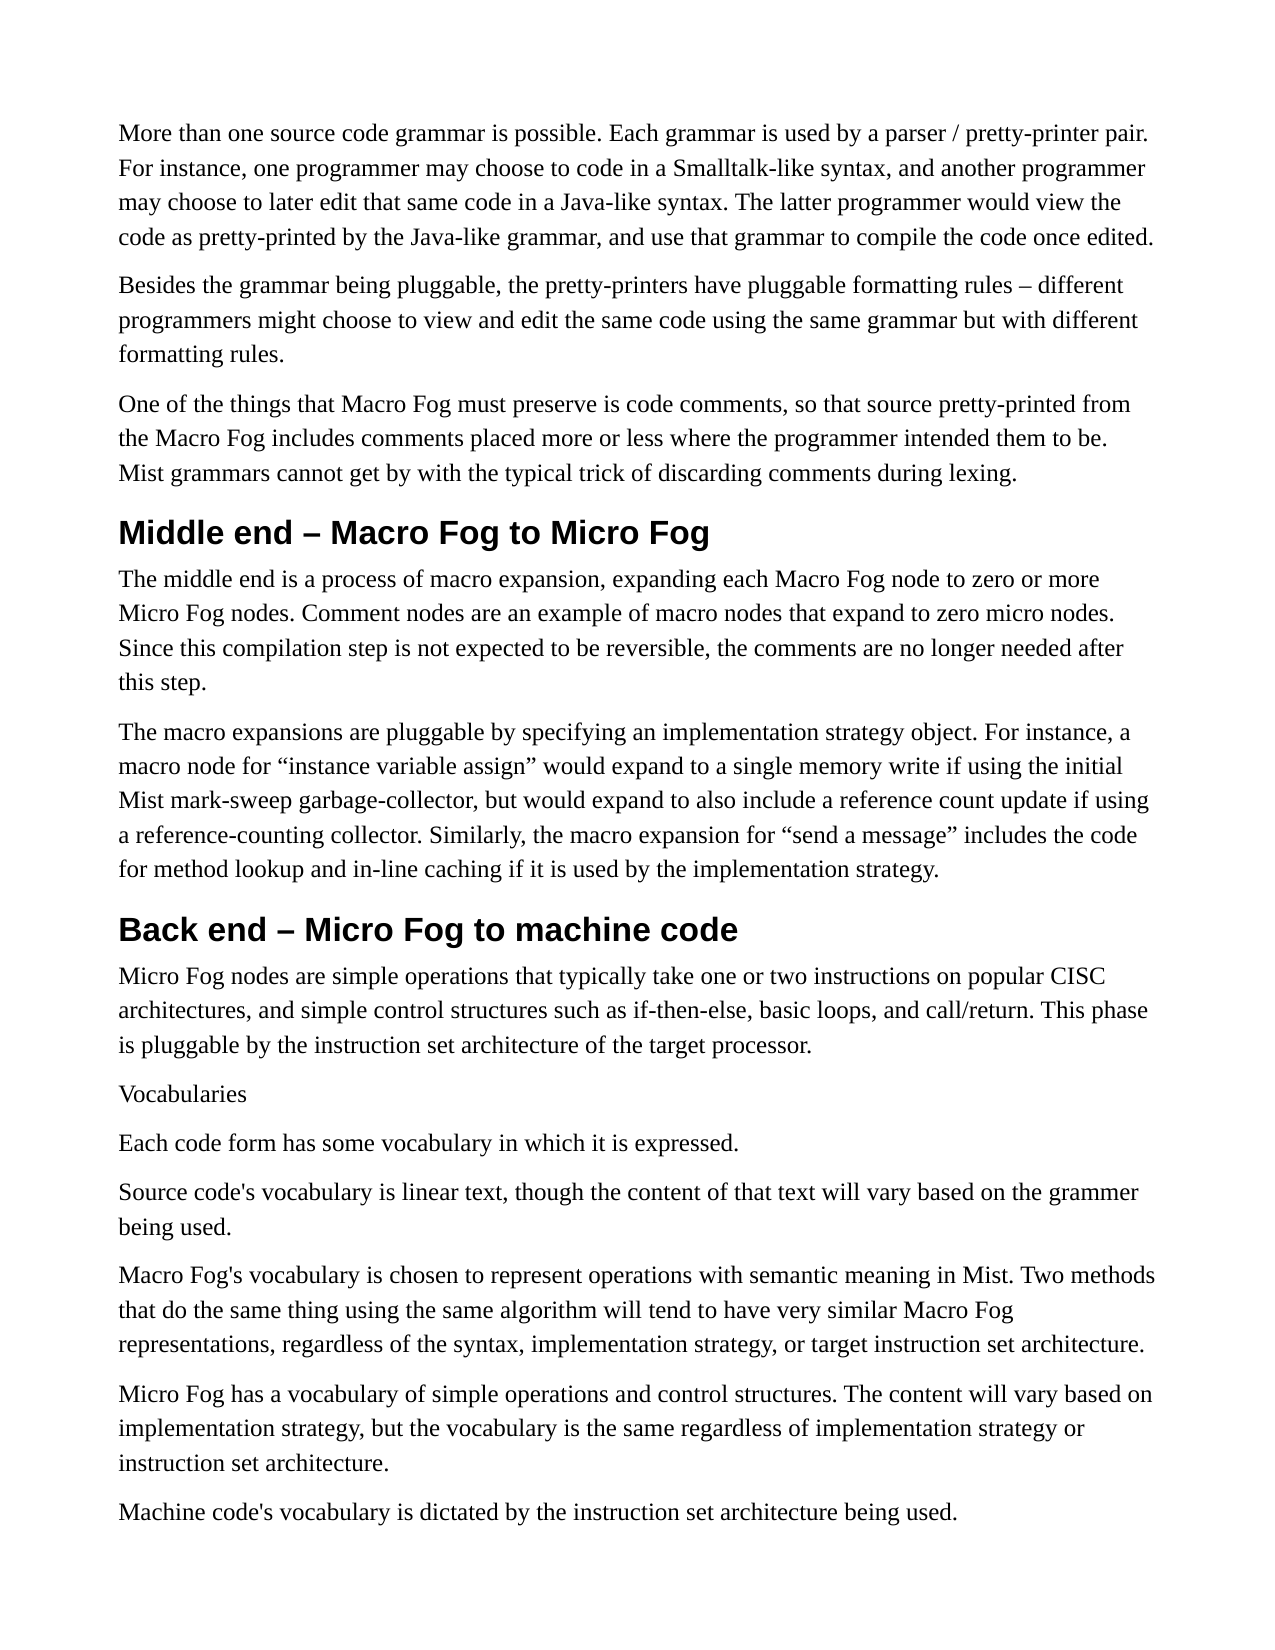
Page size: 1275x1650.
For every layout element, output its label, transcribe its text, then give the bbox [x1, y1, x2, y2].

text Micro Fog has a vocabulary of simple operations and control structures. The content will vary based on implementation strategy, but the vocabulary is the same regardless of implementation strategy or instruction set architecture. [118, 1379, 1157, 1476]
text More than one source code grammar is possible. Each grammar is used by a parser / pretty-printer pair. For instance, one programmer may choose to code in a Smalltalk-like syntax, and another programmer may choose to later edit that same code in a Java-like syntax. The latter programmer would view the code as pretty-printed by the Java-like grammar, and use that grammar to compile the code once edited. [118, 118, 1157, 250]
subtitle Middle end – Macro Fog to Micro Fog [118, 513, 1157, 552]
text Micro Fog nodes are simple operations that typically take one or two instructions on popular CISC architectures, and simple control structures such as if-then-else, basic loops, and call/return. This phase is pluggable by the instruction set architecture of the target processor. [118, 961, 1157, 1059]
text Source code's vocabulary is linear text, though the content of that text will vary based on the grammer being used. [118, 1177, 1157, 1240]
text Macro Fog's vocabulary is chosen to represent operations with semantic meaning in Mist. Two methods that do the same thing using the same algorithm will tend to have very similar Macro Fog representations, regardless of the syntax, implementation strategy, or target instruction set architecture. [118, 1261, 1157, 1358]
text The macro expansions are pluggable by specifying an implementation strategy object. For instance, a macro node for “instance variable assign” would expand to a single memory write if using the initial Mist mark-sweep garbage-collector, but would expand to also include a reference count update if using a reference-counting collector. Similarly, the macro expansion for “send a message” includes the code for method lookup and in-line caching if it is used by the implementation strategy. [118, 717, 1157, 883]
text One of the things that Macro Fog must preserve is code comments, so that source pretty-printed from the Macro Fog includes comments placed more or less where the programmer intended them to be. Mist grammars cannot get by with the typical trick of discarding comments during lexing. [118, 389, 1157, 486]
text Besides the grammar being pluggable, the pretty-printers have pluggable formatting rules – different programmers might choose to view and edit the same code using the same grammar but with different formatting rules. [118, 271, 1157, 368]
text Vocabularies [118, 1079, 1157, 1108]
text Each code form has some vocabulary in which it is expressed. [118, 1128, 1157, 1157]
text The middle end is a process of macro expansion, expanding each Macro Fog node to zero or more Micro Fog nodes. Comment nodes are an example of macro nodes that expand to zero micro nodes. Since this compilation step is not expected to be reversible, the comments are no longer needed after this step. [118, 564, 1157, 696]
text Machine code's vocabulary is dictated by the instruction set architecture being used. [118, 1497, 1157, 1525]
subtitle Back end – Micro Fog to machine code [118, 910, 1157, 948]
